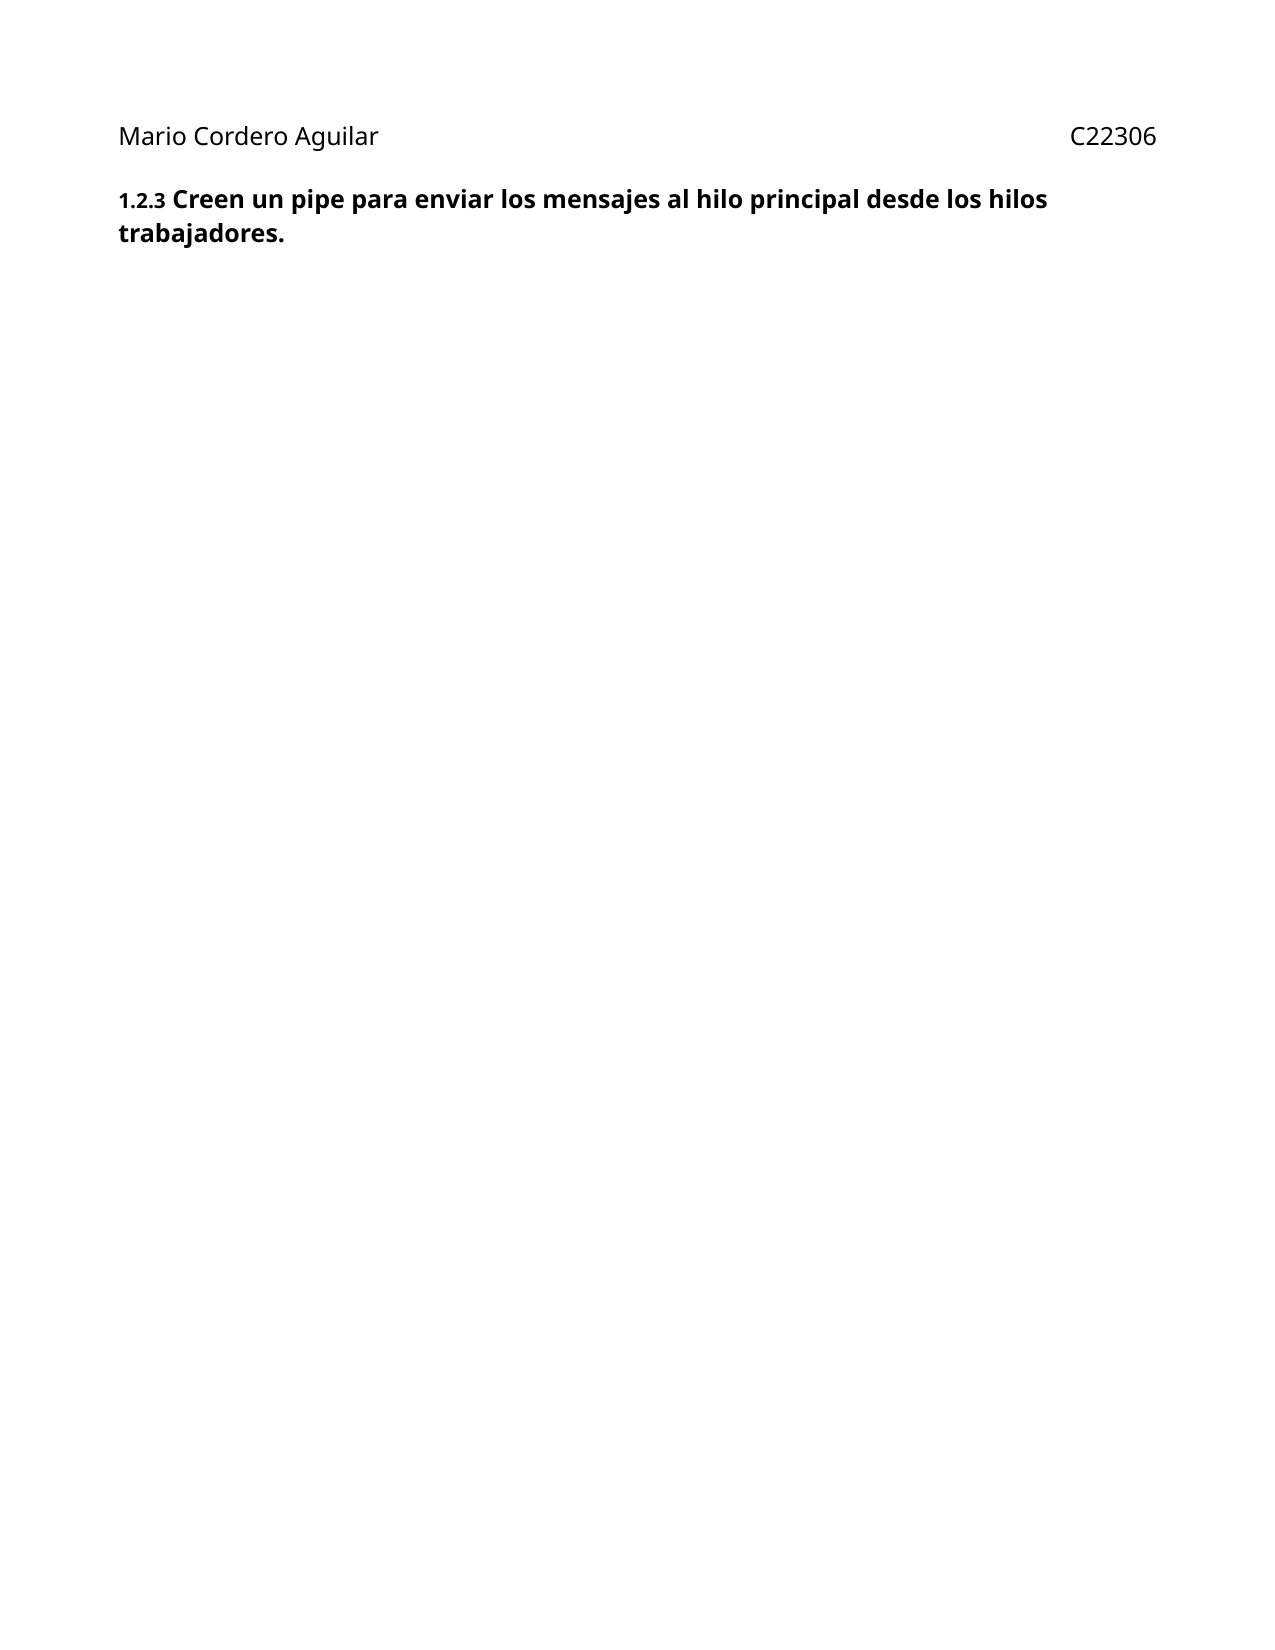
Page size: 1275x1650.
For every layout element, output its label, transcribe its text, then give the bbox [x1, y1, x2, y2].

text 1.2.3 Creen un pipe para enviar los mensajes al hilo principal desde los hilos trabajadores. [118, 182, 1157, 250]
